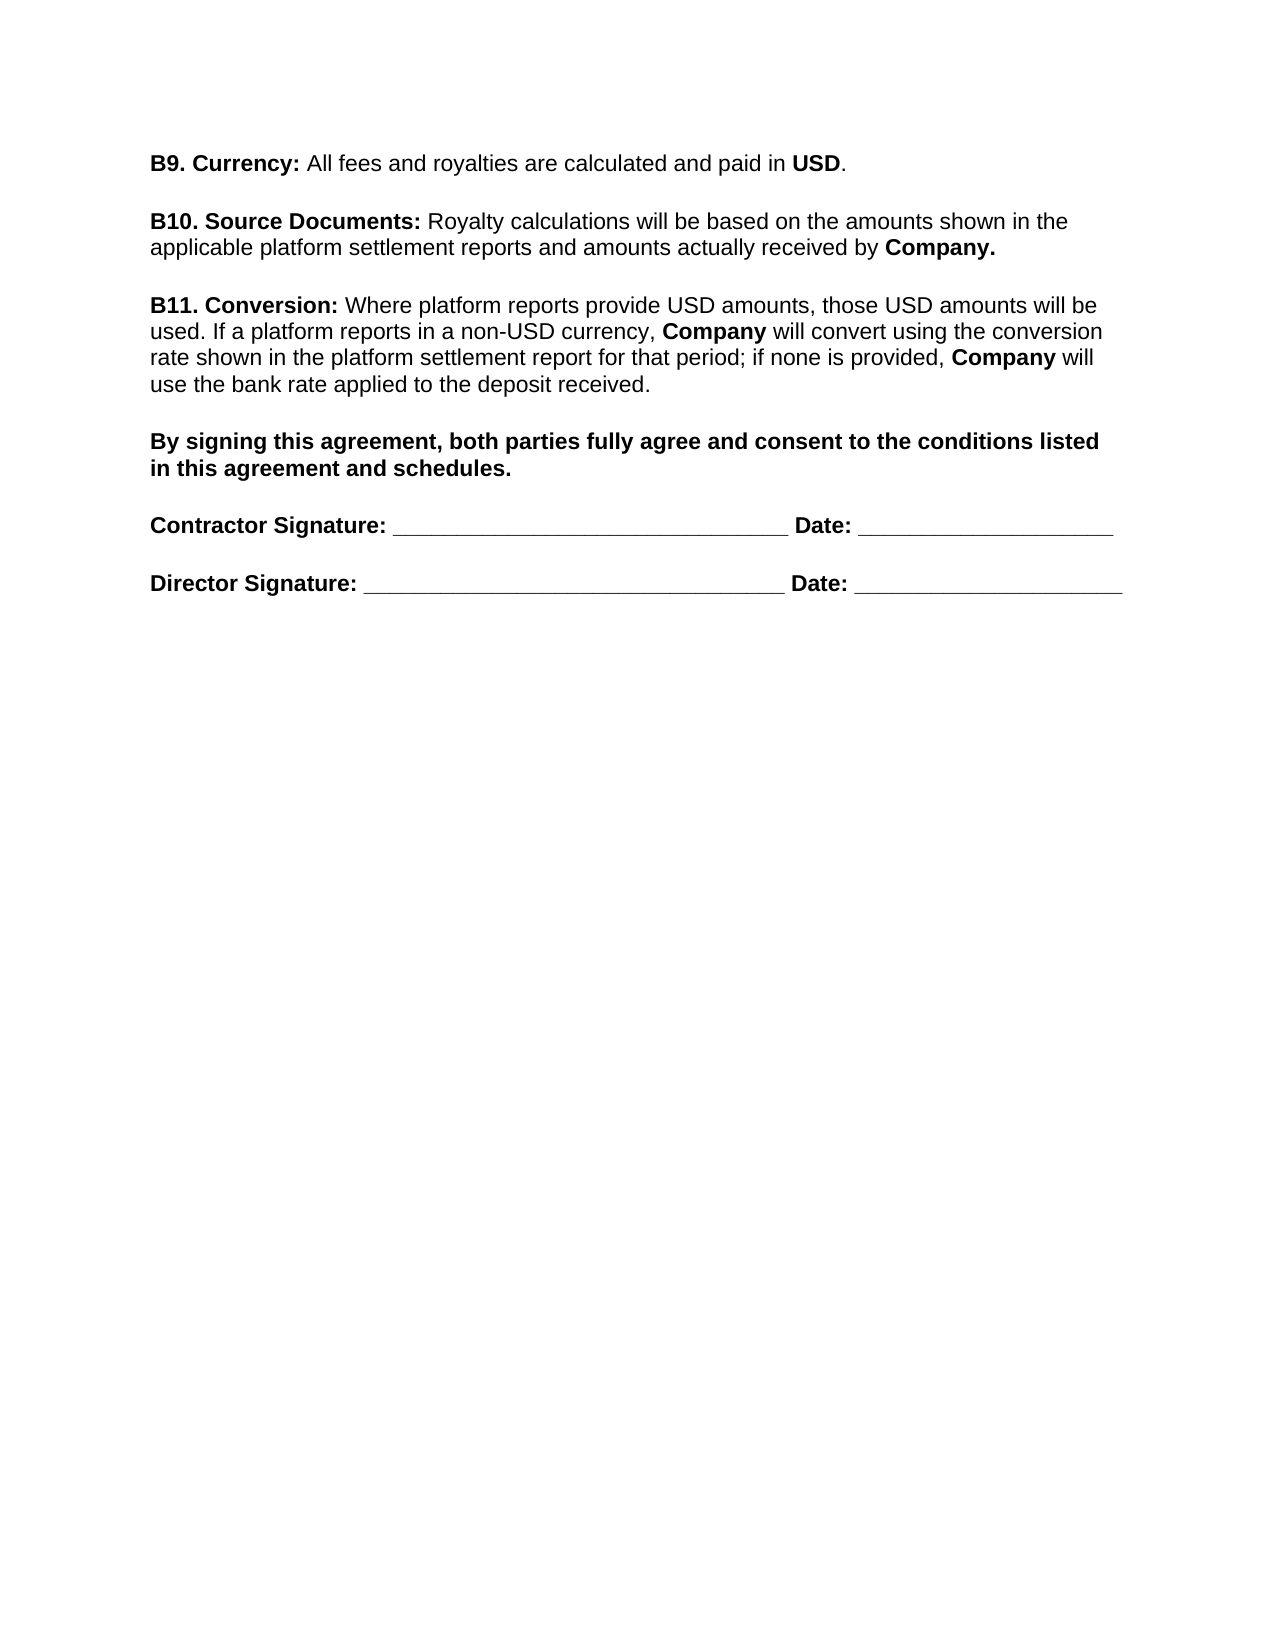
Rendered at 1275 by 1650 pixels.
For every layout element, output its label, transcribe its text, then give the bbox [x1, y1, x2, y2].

text Contractor Signature: _______________________________ Date: ____________________ [150, 512, 1125, 538]
text B11. Conversion: Where platform reports provide USD amounts, those USD amounts will be used. If a platform reports in a non-USD currency, Company will convert using the conversion rate shown in the platform settlement report for that period; if none is provided, Company will use the bank rate applied to the deposit received. [150, 292, 1125, 397]
text B10. Source Documents: Royalty calculations will be based on the amounts shown in the applicable platform settlement reports and amounts actually received by Company. [150, 208, 1125, 260]
text B9. Currency: All fees and royalties are calculated and paid in USD. [150, 150, 1125, 176]
text Director Signature: _________________________________ Date: _____________________ [150, 570, 1125, 596]
text By signing this agreement, both parties fully agree and consent to the conditions listed in this agreement and schedules. [150, 428, 1125, 481]
